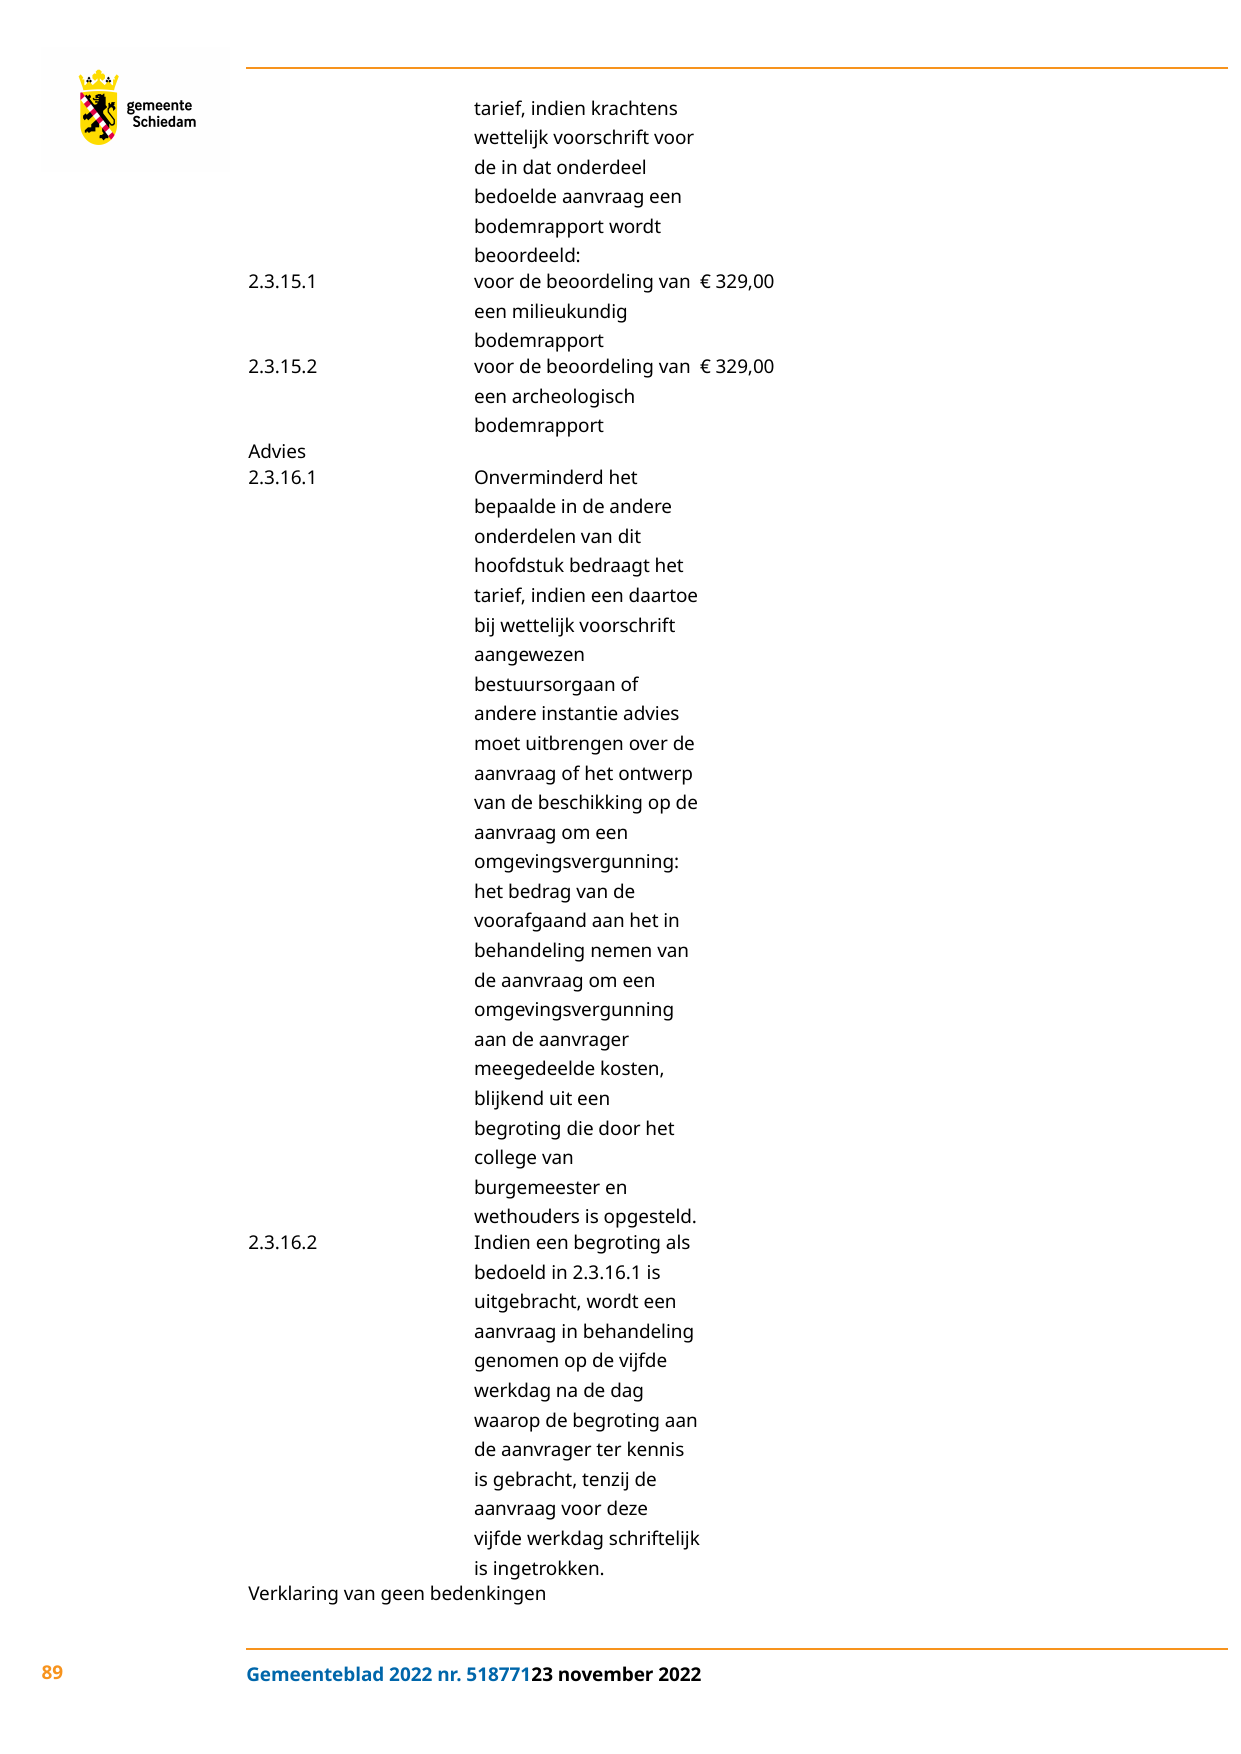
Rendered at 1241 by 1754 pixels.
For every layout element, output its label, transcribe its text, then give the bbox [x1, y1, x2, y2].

table_cell € 329,00 [700, 269, 926, 353]
table_cell voor de beoordeling van een milieukundig bodemrapport [474, 269, 700, 353]
table_cell [700, 1229, 926, 1580]
table_cell 2.3.16.2 [248, 1229, 474, 1580]
table_cell [248, 95, 474, 268]
table_cell [926, 95, 1152, 268]
table_cell Onverminderd het bepaalde in de andere onderdelen van dit hoofdstuk bedraagt het tarief, indien een daartoe bij wettelijk voorschrift aangewezen bestuursorgaan of andere instantie advies moet uitbrengen over de aanvraag of het ontwerp van de beschikking op de aanvraag om een omgevingsvergunning: het bedrag van de voorafgaand aan het in behandeling nemen van de aanvraag om een omgevingsvergunning aan de aanvrager meegedeelde kosten, blijkend uit een begroting die door het college van burgemeester en wethouders is opgesteld. [474, 464, 700, 1229]
table_cell [926, 464, 1152, 1229]
table_cell 2.3.16.1 [248, 464, 474, 1229]
picture [41, 47, 231, 172]
table_cell [926, 1229, 1152, 1580]
table_cell [926, 353, 1152, 438]
table_cell 2.3.15.2 [248, 353, 474, 438]
table_cell voor de beoordeling van een archeologisch bodemrapport [474, 353, 700, 438]
table_cell Indien een begroting als bedoeld in 2.3.16.1 is uitgebracht, wordt een aanvraag in behandeling genomen op de vijfde werkdag na de dag waarop de begroting aan de aanvrager ter kennis is gebracht, tenzij de aanvraag voor deze vijfde werkdag schriftelijk is ingetrokken. [474, 1229, 700, 1580]
table_cell Advies [248, 438, 1152, 464]
table_cell 2.3.15.1 [248, 269, 474, 353]
table_cell [700, 95, 926, 268]
table_cell [700, 464, 926, 1229]
table_cell Verklaring van geen bedenkingen [248, 1580, 1152, 1606]
table_cell € 329,00 [700, 353, 926, 438]
table_cell [926, 269, 1152, 353]
table_cell tarief, indien krachtens wettelijk voorschrift voor de in dat onderdeel bedoelde aanvraag een bodemrapport wordt beoordeeld: [474, 95, 700, 268]
